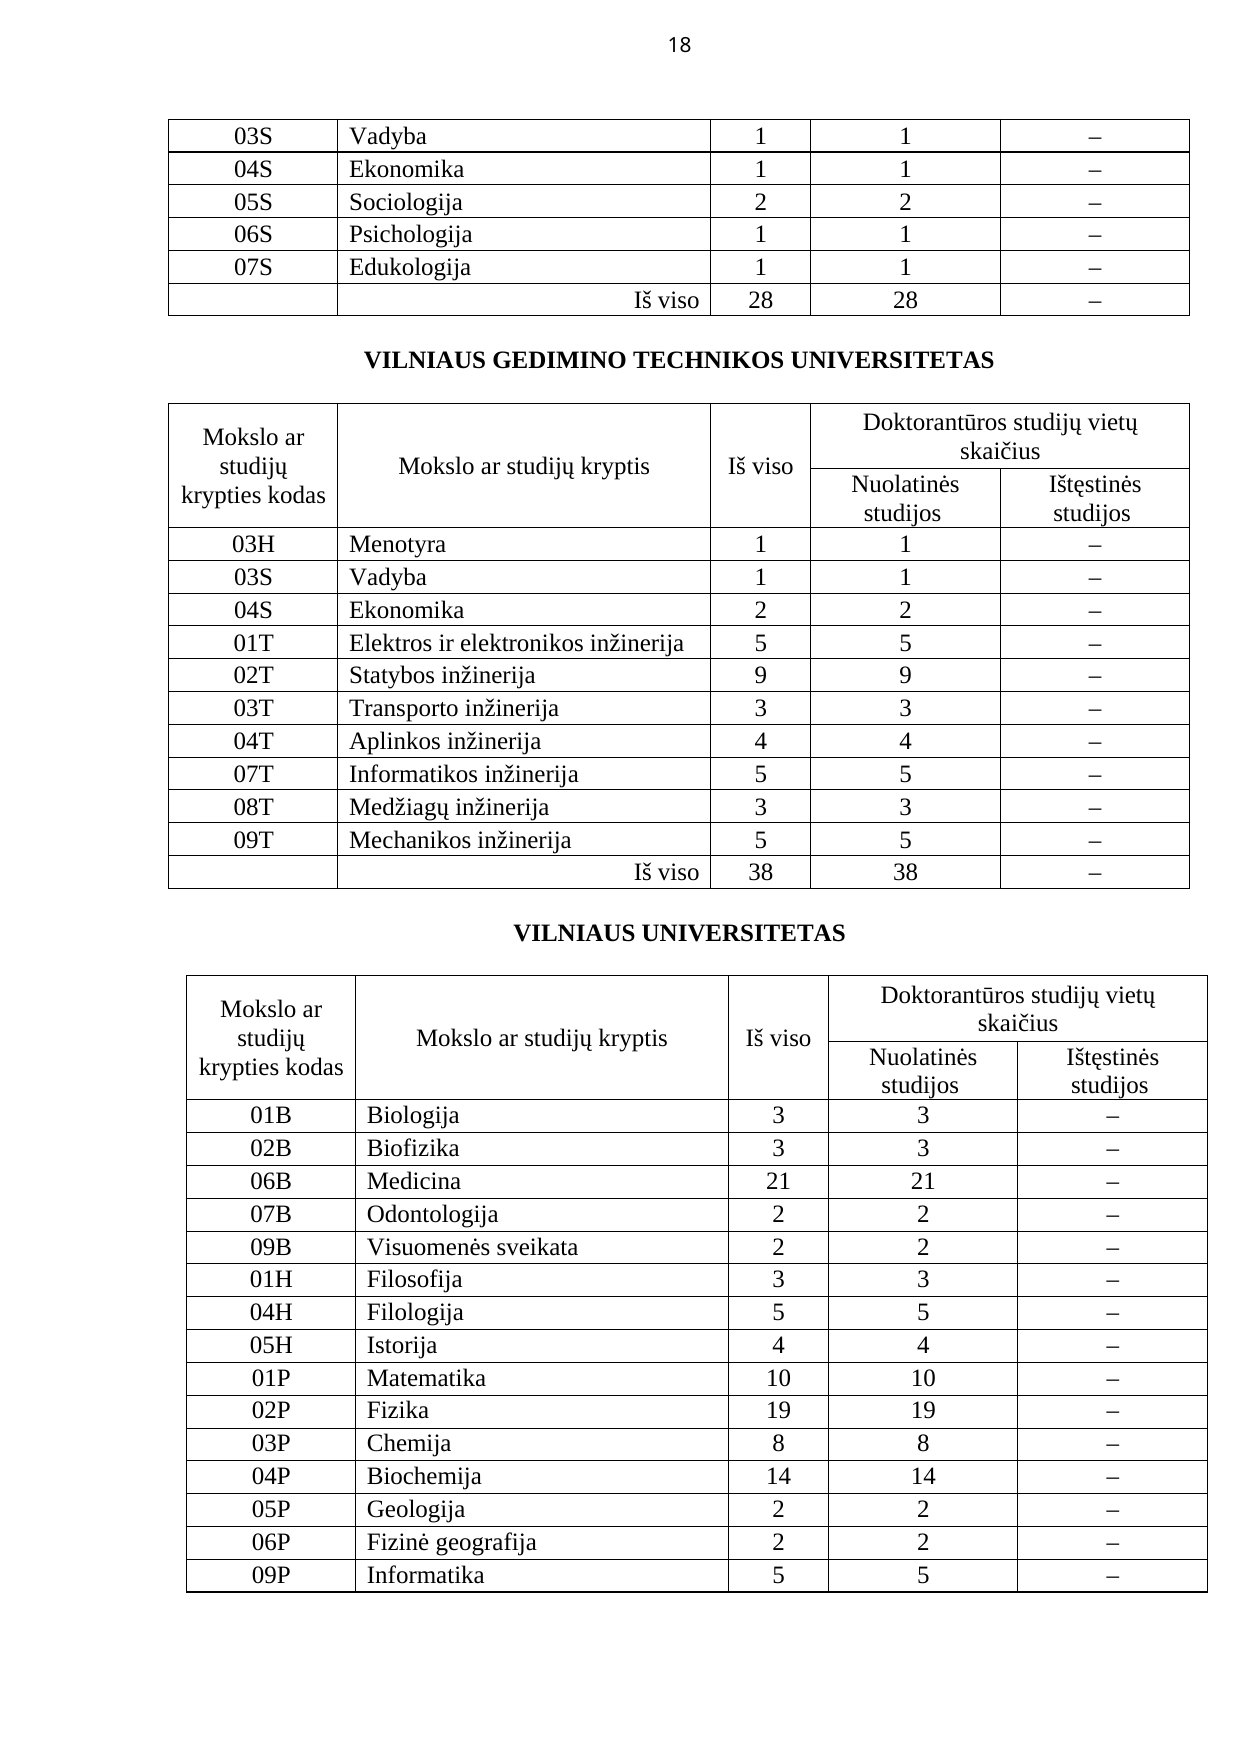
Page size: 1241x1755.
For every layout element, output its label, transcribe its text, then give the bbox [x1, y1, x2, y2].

table_cell 3 [729, 1100, 828, 1132]
table_cell 07T [169, 758, 337, 789]
table_cell 2 [729, 1527, 828, 1559]
table_cell – [1001, 528, 1189, 560]
table_cell Menotyra [338, 528, 710, 560]
table_cell – [1018, 1461, 1207, 1493]
table_header Iš viso [711, 404, 810, 527]
table_cell 5 [811, 758, 1000, 789]
table_cell 38 [811, 856, 1000, 888]
table_cell – [1001, 153, 1189, 184]
table_cell – [1018, 1560, 1207, 1591]
table_cell 1 [811, 218, 1000, 250]
table_cell 1 [811, 561, 1000, 592]
table_cell 4 [829, 1330, 1017, 1362]
table_cell Sociologija [338, 185, 710, 217]
table_cell 2 [811, 594, 1000, 625]
table_cell – [1018, 1166, 1207, 1198]
table_cell Informatika [356, 1560, 728, 1591]
table_cell 2 [829, 1494, 1017, 1526]
table_header Mokslo ar studijų kryptis [356, 976, 728, 1099]
table_cell 02P [187, 1396, 355, 1427]
table_cell 2 [829, 1527, 1017, 1559]
table_cell 19 [729, 1396, 828, 1427]
table_cell 4 [711, 725, 810, 757]
table_cell – [1001, 561, 1189, 592]
table_cell 5 [711, 626, 810, 658]
table_cell – [1001, 692, 1189, 724]
table_cell Nuolatinės studijos [829, 1042, 1017, 1099]
table_cell 3 [711, 790, 810, 822]
table_cell – [1018, 1297, 1207, 1329]
table_cell Ištęstinės studijos [1001, 469, 1189, 527]
table_cell 10 [729, 1363, 828, 1394]
table_cell 5 [829, 1297, 1017, 1329]
table_cell Visuomenės sveikata [356, 1232, 728, 1263]
table_cell 01P [187, 1363, 355, 1394]
table_cell – [1001, 856, 1189, 888]
table_header Doktorantūros studijų vietų skaičius [829, 976, 1207, 1041]
table_cell Filologija [356, 1297, 728, 1329]
table_cell Odontologija [356, 1199, 728, 1231]
table_cell Fizinė geografija [356, 1527, 728, 1559]
table_cell Iš viso [338, 284, 710, 315]
table_cell 03S [169, 561, 337, 592]
table_cell 10 [829, 1363, 1017, 1394]
table_cell 2 [729, 1232, 828, 1263]
table_cell 05H [187, 1330, 355, 1362]
table_cell Aplinkos inžinerija [338, 725, 710, 757]
table_cell 1 [811, 153, 1000, 184]
table_cell – [1018, 1363, 1207, 1394]
table_header Mokslo ar studijų krypties kodas [169, 404, 337, 527]
table_cell 09P [187, 1560, 355, 1591]
table_cell 02T [169, 659, 337, 691]
table_cell 07S [169, 251, 337, 283]
table_cell 1 [811, 120, 1000, 151]
table_cell 1 [711, 120, 810, 151]
table_cell 05P [187, 1494, 355, 1526]
table_cell – [1018, 1330, 1207, 1362]
table_cell 04T [169, 725, 337, 757]
table_cell – [1018, 1264, 1207, 1296]
table_cell Edukologija [338, 251, 710, 283]
table_cell 8 [829, 1429, 1017, 1460]
table_cell 01T [169, 626, 337, 658]
text VILNIAUS GEDIMINO TECHNIKOS UNIVERSITETAS [177, 345, 1182, 374]
table_cell 03T [169, 692, 337, 724]
table_cell 1 [711, 528, 810, 560]
table_cell 03P [187, 1429, 355, 1460]
table_cell 01B [187, 1100, 355, 1132]
table_cell 05S [169, 185, 337, 217]
table_header Mokslo ar studijų kryptis [338, 404, 710, 527]
table_cell 3 [811, 790, 1000, 822]
table_cell 3 [729, 1264, 828, 1296]
table_cell – [1001, 185, 1189, 217]
text VILNIAUS UNIVERSITETAS [177, 918, 1182, 946]
table_cell 5 [729, 1297, 828, 1329]
table_cell 5 [811, 626, 1000, 658]
table_cell – [1001, 594, 1189, 625]
table_cell Nuolatinės studijos [811, 469, 1000, 527]
table_cell – [1018, 1527, 1207, 1559]
table_cell Ekonomika [338, 594, 710, 625]
table_cell [169, 856, 337, 888]
table_cell – [1001, 659, 1189, 691]
table_cell 19 [829, 1396, 1017, 1427]
table_cell – [1018, 1232, 1207, 1263]
table_cell 06P [187, 1527, 355, 1559]
table_cell 4 [811, 725, 1000, 757]
table_cell – [1018, 1199, 1207, 1231]
table_cell – [1001, 120, 1189, 151]
table_cell Matematika [356, 1363, 728, 1394]
table_cell – [1001, 823, 1189, 855]
table_cell Geologija [356, 1494, 728, 1526]
table_cell 04S [169, 594, 337, 625]
table_cell 28 [711, 284, 810, 315]
table_cell 8 [729, 1429, 828, 1460]
table_cell 1 [811, 251, 1000, 283]
table_cell 38 [711, 856, 810, 888]
table_cell 2 [811, 185, 1000, 217]
table_cell 5 [811, 823, 1000, 855]
table_cell 07B [187, 1199, 355, 1231]
table_cell 04P [187, 1461, 355, 1493]
table_cell Elektros ir elektronikos inžinerija [338, 626, 710, 658]
table_cell 08T [169, 790, 337, 822]
table_cell 14 [729, 1461, 828, 1493]
table_cell 21 [729, 1166, 828, 1198]
table_cell 5 [829, 1560, 1017, 1591]
table_cell 3 [829, 1133, 1017, 1165]
table_cell 5 [711, 823, 810, 855]
table_cell – [1001, 626, 1189, 658]
table_cell Medžiagų inžinerija [338, 790, 710, 822]
table_cell 9 [811, 659, 1000, 691]
table_cell 09T [169, 823, 337, 855]
table_header Doktorantūros studijų vietų skaičius [811, 404, 1189, 468]
table_cell – [1018, 1100, 1207, 1132]
table_cell 04H [187, 1297, 355, 1329]
table_cell Transporto inžinerija [338, 692, 710, 724]
table_cell 3 [711, 692, 810, 724]
table_cell Biofizika [356, 1133, 728, 1165]
table_cell – [1018, 1494, 1207, 1526]
table_cell 03H [169, 528, 337, 560]
table_cell Psichologija [338, 218, 710, 250]
table_cell 5 [729, 1560, 828, 1591]
table_cell 03S [169, 120, 337, 151]
table_header Mokslo ar studijų krypties kodas [187, 976, 355, 1099]
table_cell Chemija [356, 1429, 728, 1460]
table_cell Mechanikos inžinerija [338, 823, 710, 855]
table_cell 21 [829, 1166, 1017, 1198]
table_cell 3 [829, 1264, 1017, 1296]
table_cell Iš viso [338, 856, 710, 888]
table_cell Fizika [356, 1396, 728, 1427]
table_cell 02B [187, 1133, 355, 1165]
table_cell 1 [711, 561, 810, 592]
table_cell 14 [829, 1461, 1017, 1493]
table_cell – [1001, 251, 1189, 283]
table_cell [169, 284, 337, 315]
table_header Iš viso [729, 976, 828, 1099]
table_cell 28 [811, 284, 1000, 315]
table_cell 2 [829, 1199, 1017, 1231]
table_cell – [1001, 758, 1189, 789]
table_cell Biologija [356, 1100, 728, 1132]
table_cell Statybos inžinerija [338, 659, 710, 691]
table_cell 2 [729, 1494, 828, 1526]
table_cell – [1018, 1396, 1207, 1427]
table_cell – [1001, 218, 1189, 250]
table_cell – [1001, 284, 1189, 315]
table_cell 2 [729, 1199, 828, 1231]
table_cell 3 [729, 1133, 828, 1165]
table_cell 2 [829, 1232, 1017, 1263]
table_cell 4 [729, 1330, 828, 1362]
table_cell – [1018, 1133, 1207, 1165]
table_cell 01H [187, 1264, 355, 1296]
table_cell Istorija [356, 1330, 728, 1362]
table_cell 9 [711, 659, 810, 691]
table_cell 1 [811, 528, 1000, 560]
table_cell Vadyba [338, 561, 710, 592]
table_cell – [1001, 725, 1189, 757]
table_cell 2 [711, 185, 810, 217]
table_cell 2 [711, 594, 810, 625]
table_cell 04S [169, 153, 337, 184]
table_cell 1 [711, 153, 810, 184]
table_cell Vadyba [338, 120, 710, 151]
table_cell 09B [187, 1232, 355, 1263]
table_cell – [1018, 1429, 1207, 1460]
table_cell 06S [169, 218, 337, 250]
table_cell Filosofija [356, 1264, 728, 1296]
table_cell Informatikos inžinerija [338, 758, 710, 789]
table_cell 1 [711, 251, 810, 283]
table_cell – [1001, 790, 1189, 822]
table_cell Medicina [356, 1166, 728, 1198]
table_cell 06B [187, 1166, 355, 1198]
table_cell 3 [829, 1100, 1017, 1132]
table_cell 1 [711, 218, 810, 250]
table_cell Ištęstinės studijos [1018, 1042, 1207, 1099]
table_cell Biochemija [356, 1461, 728, 1493]
table_cell Ekonomika [338, 153, 710, 184]
table_cell 5 [711, 758, 810, 789]
table_cell 3 [811, 692, 1000, 724]
